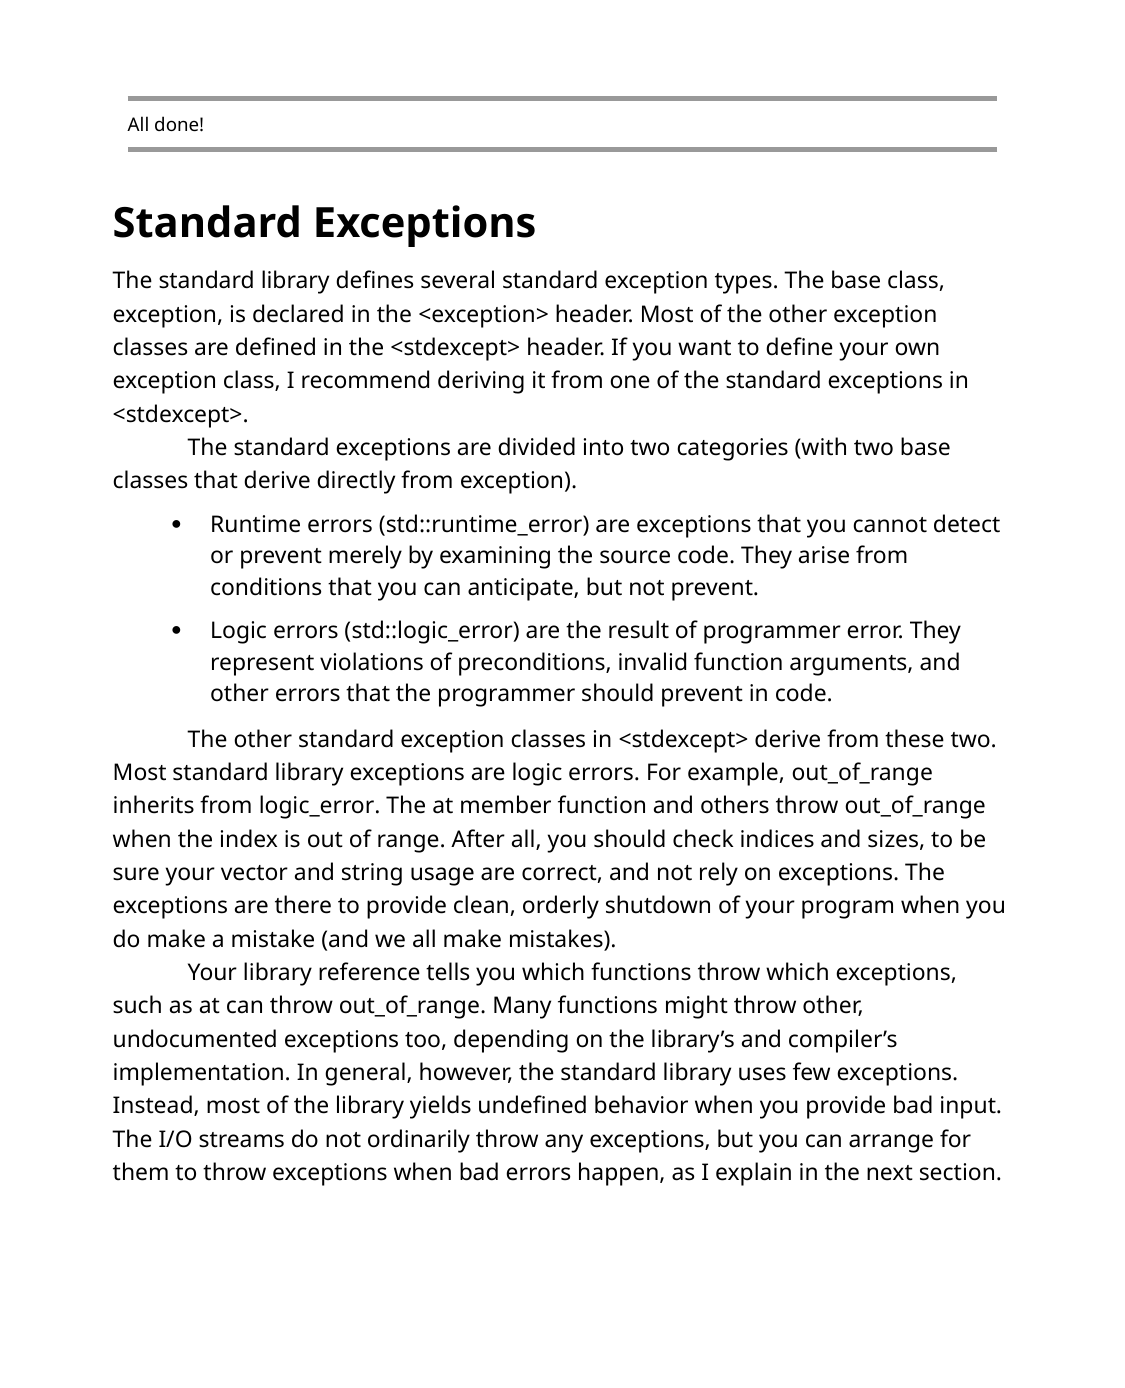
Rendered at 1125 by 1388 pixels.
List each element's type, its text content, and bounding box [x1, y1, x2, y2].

list Runtime errors (std::runtime_error) are exceptions that you cannot detect or prevent merely by examining the source code. They arise from conditions that you can anticipate, but not prevent. [172, 508, 1012, 602]
list Logic errors (std::logic_error) are the result of programmer error. They represent violations of preconditions, invalid function arguments, and other errors that the programmer should prevent in code. [172, 614, 1012, 708]
text The standard exceptions are divided into two categories (with two base classes that derive directly from exception). [112, 429, 1012, 496]
text All done! [127, 97, 997, 152]
text The standard library defines several standard exception types. The base class, exception, is declared in the <exception> header. Most of the other exception classes are defined in the <stdexcept> header. If you want to define your own exception class, I recommend deriving it from one of the standard exceptions in <stdexcept>. [112, 262, 1012, 429]
text Your library reference tells you which functions throw which exceptions, such as at can throw out_of_range. Many functions might throw other, undocumented exceptions too, depending on the library’s and compiler’s implementation. In general, however, the standard library uses few exceptions. Instead, most of the library yields undefined behavior when you provide bad input. The I/O streams do not ordinarily throw any exceptions, but you can arrange for them to throw exceptions when bad errors happen, as I explain in the next section. [112, 954, 1012, 1187]
text The other standard exception classes in <stdexcept> derive from these two. Most standard library exceptions are logic errors. For example, out_of_range inherits from logic_error. The at member function and others throw out_of_range when the index is out of range. After all, you should check indices and sizes, to be sure your vector and string usage are correct, and not rely on exceptions. The exceptions are there to provide clean, orderly shutdown of your program when you do make a mistake (and we all make mistakes). [112, 721, 1012, 954]
subtitle Standard Exceptions [112, 193, 1012, 250]
